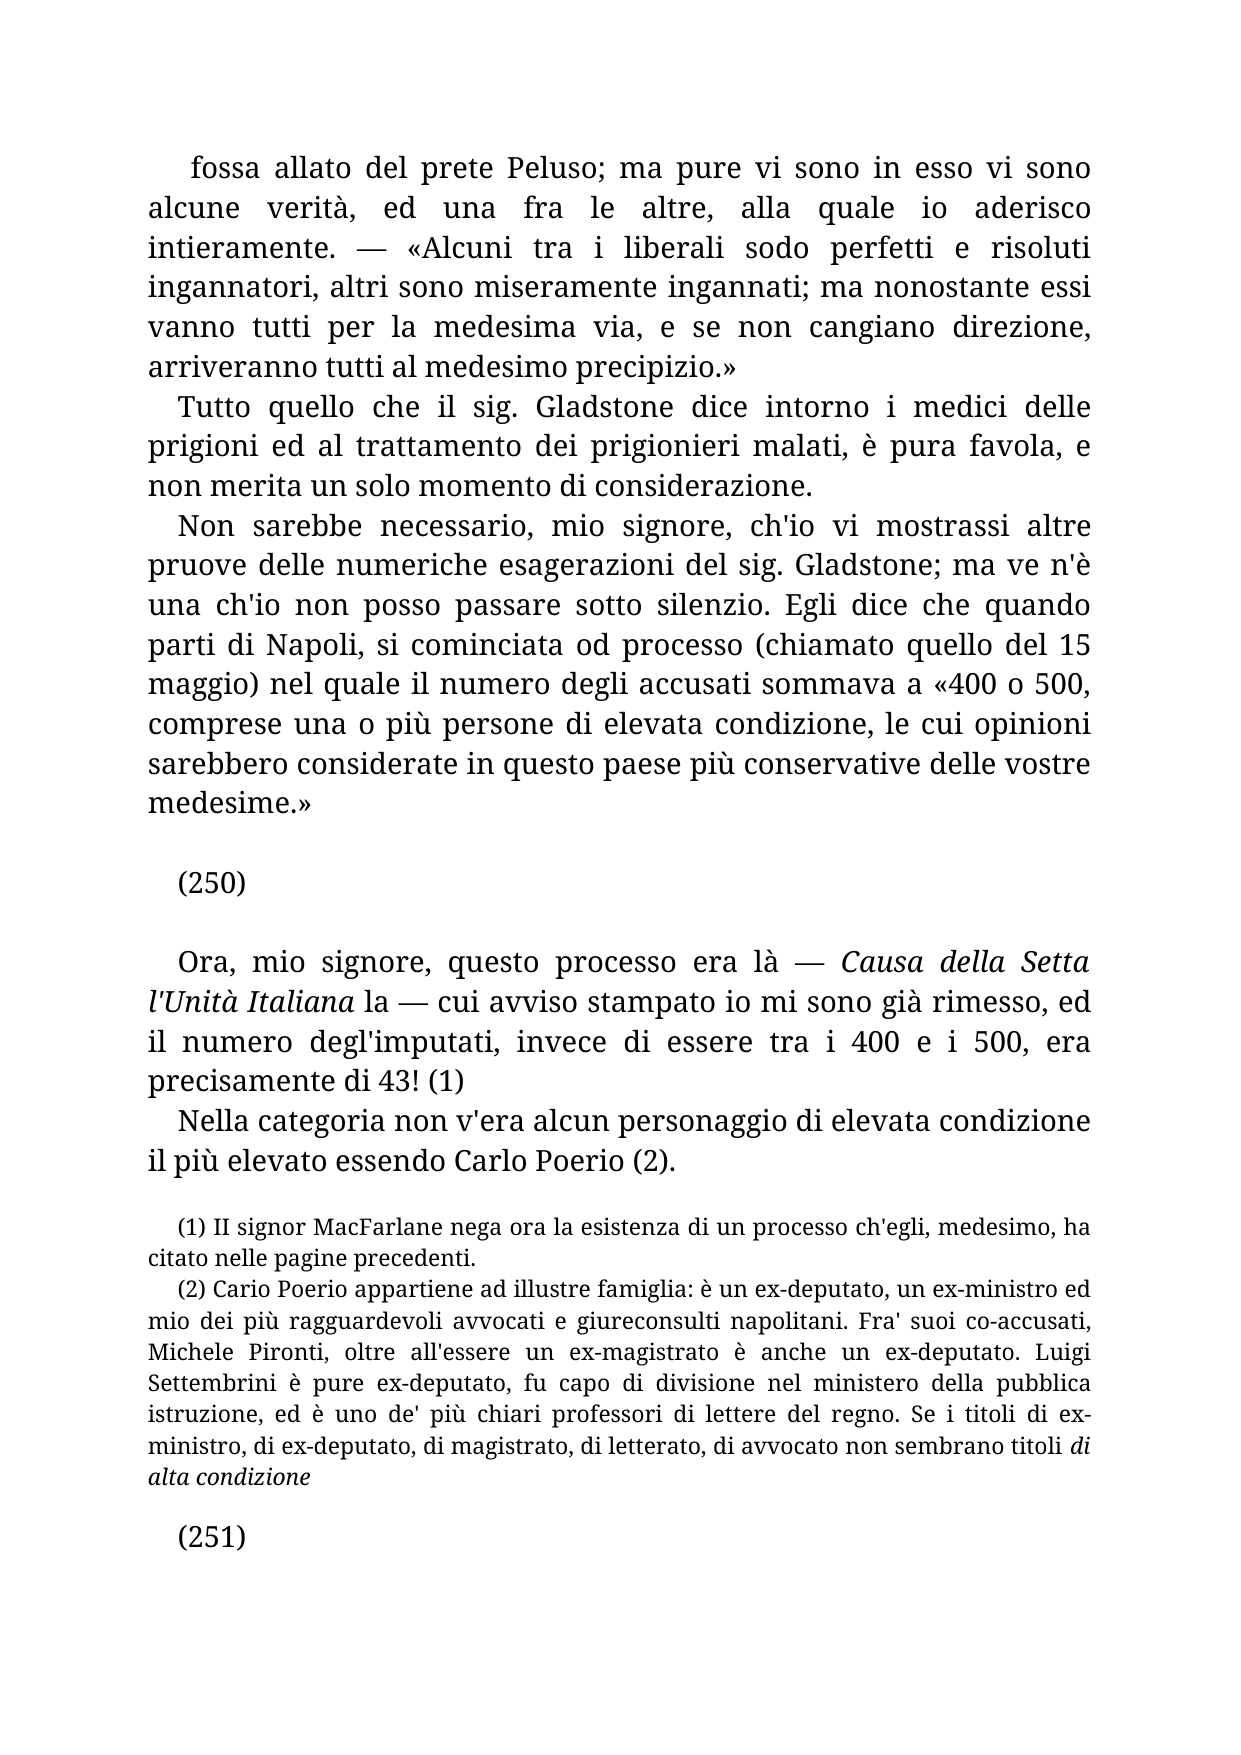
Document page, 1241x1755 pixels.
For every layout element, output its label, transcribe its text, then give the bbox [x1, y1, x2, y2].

text (1) II signor MacFarlane nega ora la esistenza di un processo ch'egli, medesimo, ha citato nelle pagine precedenti. [148, 1211, 1093, 1273]
text (2) Cario Poerio appartiene ad illustre famiglia: è un ex-deputato, un ex-ministro ed mio dei più ragguardevoli avvocati e giureconsulti napolitani. Fra' suoi co-accusati, Michele Pironti, oltre all'essere un ex-magistrato è anche un ex-deputato. Luigi Settembrini è pure ex-deputato, fu capo di divisione nel ministero della pubblica istruzione, ed è uno de' più chiari professori di lettere del regno. Se i titoli di ex-ministro, di ex-deputato, di magistrato, di letterato, di avvocato non sembrano titoli di alta condizione [148, 1273, 1093, 1492]
text Tutto quello che il sig. Gladstone dice intorno i medici delle prigioni ed al trattamento dei prigionieri malati, è pura favola, e non merita un solo momento di considerazione. [148, 386, 1093, 505]
text fossa allato del prete Peluso; ma pure vi sono in esso vi sono alcune verità, ed una fra le altre, alla quale io aderisco intieramente. — «Alcuni tra i liberali sodo perfetti e risoluti ingannatori, altri sono miseramente ingannati; ma nonostante essi vanno tutti per la medesima via, e se non cangiano direzione, arriveranno tutti al medesimo precipizio.» [148, 148, 1093, 386]
text (250) [148, 862, 1093, 902]
text Non sarebbe necessario, mio signore, ch'io vi mostrassi altre pruove delle numeriche esagerazioni del sig. Gladstone; ma ve n'è una ch'io non posso passare sotto silenzio. Egli dice che quando parti di Napoli, si cominciata od processo (chiamato quello del 15 maggio) nel quale il numero degli accusati sommava a «400 o 500, comprese una o più persone di elevata condizione, le cui opinioni sarebbero considerate in questo paese più conservative delle vostre medesime.» [148, 505, 1093, 822]
text Ora, mio signore, questo processo era là — Causa della Setta l'Unità Italiana la — cui avviso stampato io mi sono già rimesso, ed il numero degl'imputati, invece di essere tra i 400 e i 500, era precisamente di 43! (1) [148, 941, 1093, 1100]
text Nella categoria non v'era alcun personaggio di elevata condizione il più elevato essendo Carlo Poerio (2). [148, 1100, 1093, 1179]
text (251) [148, 1516, 1093, 1556]
